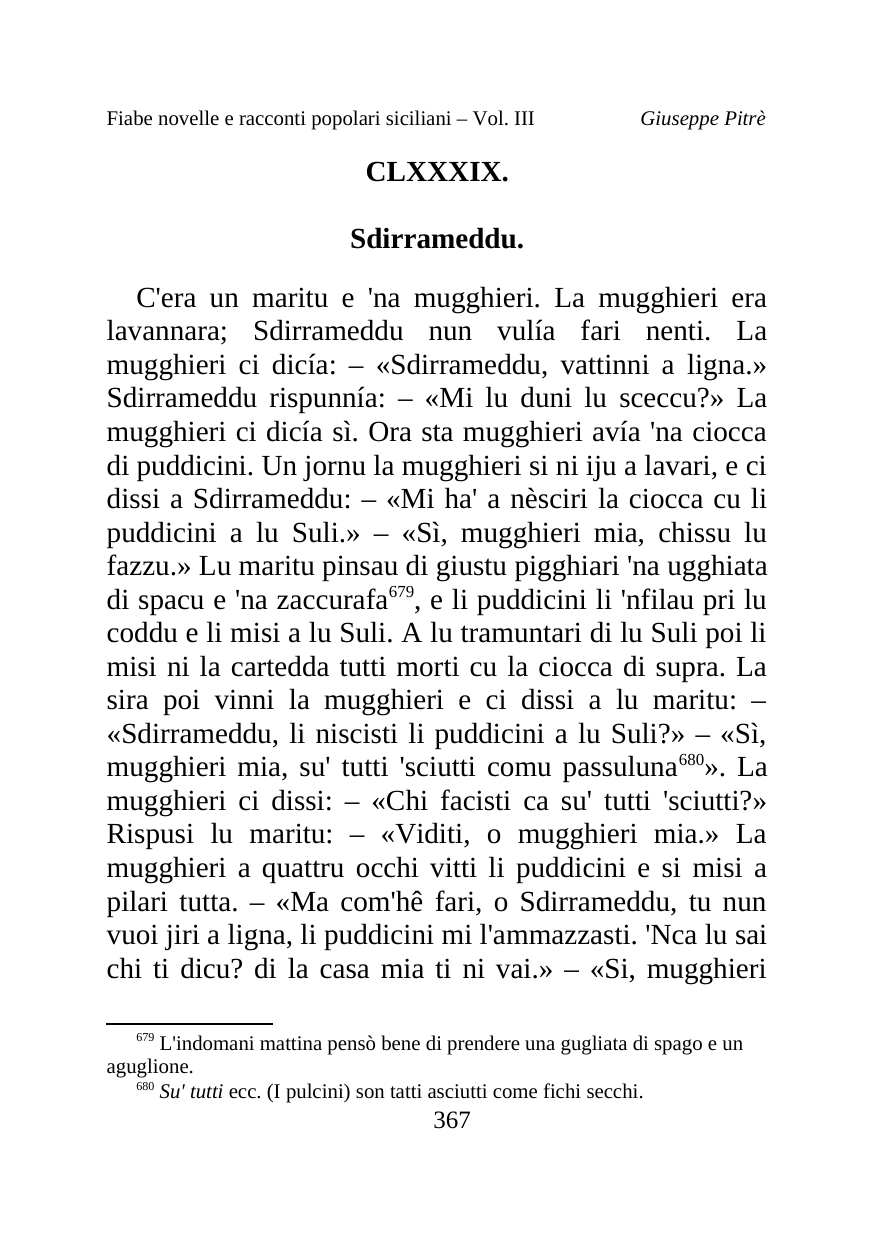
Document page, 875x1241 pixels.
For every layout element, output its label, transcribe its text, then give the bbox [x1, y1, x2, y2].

text C'era un maritu e 'na mugghieri. La mugghieri era lavannara; Sdirrameddu nun vulía fari nenti. La mugghieri ci dicía: – «Sdirrameddu, vattinni a ligna.» Sdirrameddu rispunnía: – «Mi lu duni lu sceccu?» La mugghieri ci dicía sì. Ora sta mugghieri avía 'na ciocca di puddicini. Un jornu la mugghieri si ni iju a lavari, e ci dissi a Sdirrameddu: – «Mi ha' a nèsciri la ciocca cu li puddicini a lu Suli.» – «Sì, mugghieri mia, chissu lu fazzu.» Lu maritu pinsau di giustu pigghiari 'na ugghiata di spacu e 'na zaccurafa, e li puddicini li 'nfilau pri lu coddu e li misi a lu Suli. A lu tramuntari di lu Suli poi li misi ni la cartedda tutti morti cu la ciocca di supra. La sira poi vinni la mugghieri e ci dissi a lu maritu: – «Sdirrameddu, li niscisti li puddicini a lu Suli?» – «Sì, mugghieri mia, su' tutti 'sciutti comu passuluna». La mugghieri ci dissi: – «Chi facisti ca su' tutti 'sciutti?» Rispusi lu maritu: – «Viditi, o mugghieri mia.» La mugghieri a quattru occhi vitti li puddicini e si misi a pilari tutta. – «Ma com'hê fari, o Sdirrameddu, tu nun vuoi jiri a ligna, li puddicini mi l'ammazzasti. 'Nca lu sai chi ti dicu? di la casa mia ti ni vai.» – «Si, mugghieri [106, 280, 768, 984]
text L'indomani mattina pensò bene di prendere una gugliata di spago e un aguglione. [106, 1030, 768, 1078]
text Su' tutti ecc. (I pulcini) son tatti asciutti come fichi secchi. [106, 1078, 768, 1103]
subtitle CLXXXIX. Sdirrameddu. [106, 154, 768, 255]
